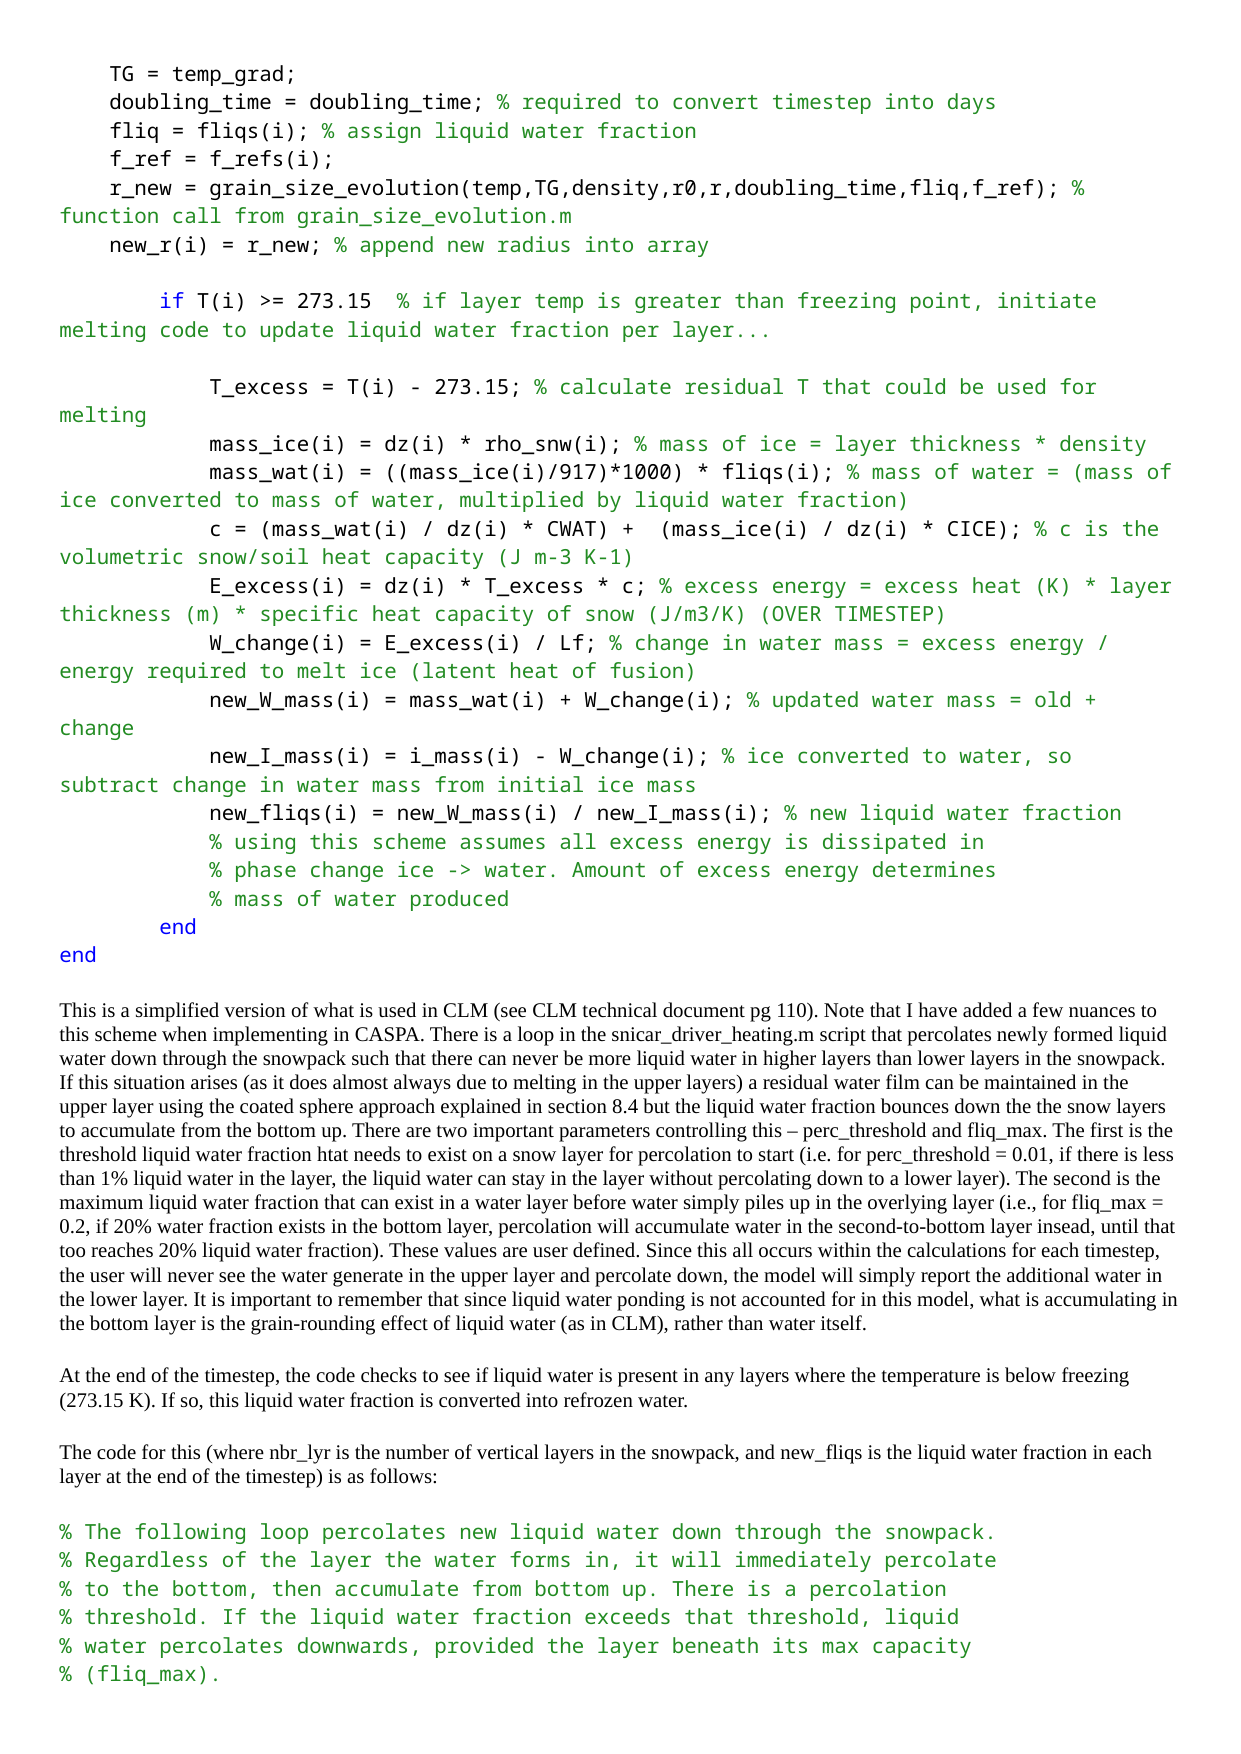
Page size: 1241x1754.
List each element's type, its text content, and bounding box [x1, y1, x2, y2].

text % threshold. If the liquid water fraction exceeds that threshold, liquid [59, 1602, 1181, 1631]
text % (fliq_max). [59, 1659, 1181, 1688]
text This is a simplified version of what is used in CLM (see CLM technical document pg 110). Note that I have added a few nuances to this scheme when implementing in CASPA. There is a loop in the snicar_driver_heating.m script that percolates newly formed liquid water down through the snowpack such that there can never be more liquid water in higher layers than lower layers in the snowpack. If this situation arises (as it does almost always due to melting in the upper layers) a residual water film can be maintained in the upper layer using the coated sphere approach explained in section 8.4 but the liquid water fraction bounces down the the snow layers to accumulate from the bottom up. There are two important parameters controlling this – perc_threshold and fliq_max. The first is the threshold liquid water fraction htat needs to exist on a snow layer for percolation to start (i.e. for perc_threshold = 0.01, if there is less than 1% liquid water in the layer, the liquid water can stay in the layer without percolating down to a lower layer). The second is the maximum liquid water fraction that can exist in a water layer before water simply piles up in the overlying layer (i.e., for fliq_max = 0.2, if 20% water fraction exists in the bottom layer, percolation will accumulate water in the second-to-bottom layer insead, until that too reaches 20% liquid water fraction). These values are user defined. Since this all occurs within the calculations for each timestep, the user will never see the water generate in the upper layer and percolate down, the model will simply report the additional water in the lower layer. It is important to remember that since liquid water ponding is not accounted for in this model, what is accumulating in the bottom layer is the grain-rounding effect of liquid water (as in CLM), rather than water itself. [59, 998, 1181, 1335]
text T_excess = T(i) - 273.15; % calculate residual T that could be used for melting [59, 372, 1181, 429]
text At the end of the timestep, the code checks to see if liquid water is present in any layers where the temperature is below freezing (273.15 K). If so, this liquid water fraction is converted into refrozen water. [59, 1363, 1181, 1412]
text r_new = grain_size_evolution(temp,TG,density,r0,r,doubling_time,fliq,f_ref); % function call from grain_size_evolution.m [59, 173, 1181, 230]
text c = (mass_wat(i) / dz(i) * CWAT) + (mass_ice(i) / dz(i) * CICE); % c is the volumetric snow/soil heat capacity (J m-3 K-1) [59, 514, 1181, 571]
text % mass of water produced [59, 884, 1181, 912]
text new_W_mass(i) = mass_wat(i) + W_change(i); % updated water mass = old + change [59, 685, 1181, 742]
text if T(i) >= 273.15 % if layer temp is greater than freezing point, initiate melting code to update liquid water fraction per layer... [59, 287, 1181, 343]
text W_change(i) = E_excess(i) / Lf; % change in water mass = excess energy / energy required to melt ice (latent heat of fusion) [59, 628, 1181, 685]
text % The following loop percolates new liquid water down through the snowpack. [59, 1517, 1181, 1546]
text f_ref = f_refs(i); [59, 144, 1181, 173]
text % phase change ice -> water. Amount of excess energy determines [59, 855, 1181, 884]
text mass_ice(i) = dz(i) * rho_snw(i); % mass of ice = layer thickness * density [59, 429, 1181, 457]
text % water percolates downwards, provided the layer beneath its max capacity [59, 1631, 1181, 1659]
text The code for this (where nbr_lyr is the number of vertical layers in the snowpack, and new_fliqs is the liquid water fraction in each layer at the end of the timestep) is as follows: [59, 1440, 1181, 1488]
text % using this scheme assumes all excess energy is dissipated in [59, 827, 1181, 855]
text mass_wat(i) = ((mass_ice(i)/917)*1000) * fliqs(i); % mass of water = (mass of ice converted to mass of water, multiplied by liquid water fraction) [59, 457, 1181, 514]
text end [59, 941, 1181, 969]
text E_excess(i) = dz(i) * T_excess * c; % excess energy = excess heat (K) * layer thickness (m) * specific heat capacity of snow (J/m3/K) (OVER TIMESTEP) [59, 571, 1181, 628]
text TG = temp_grad; [59, 59, 1181, 87]
text % Regardless of the layer the water forms in, it will immediately percolate [59, 1546, 1181, 1574]
text doubling_time = doubling_time; % required to convert timestep into days [59, 87, 1181, 116]
text % to the bottom, then accumulate from bottom up. There is a percolation [59, 1574, 1181, 1602]
text new_I_mass(i) = i_mass(i) - W_change(i); % ice converted to water, so subtract change in water mass from initial ice mass [59, 742, 1181, 798]
text end [59, 912, 1181, 941]
text fliq = fliqs(i); % assign liquid water fraction [59, 116, 1181, 144]
text new_r(i) = r_new; % append new radius into array [59, 230, 1181, 258]
text new_fliqs(i) = new_W_mass(i) / new_I_mass(i); % new liquid water fraction [59, 798, 1181, 827]
